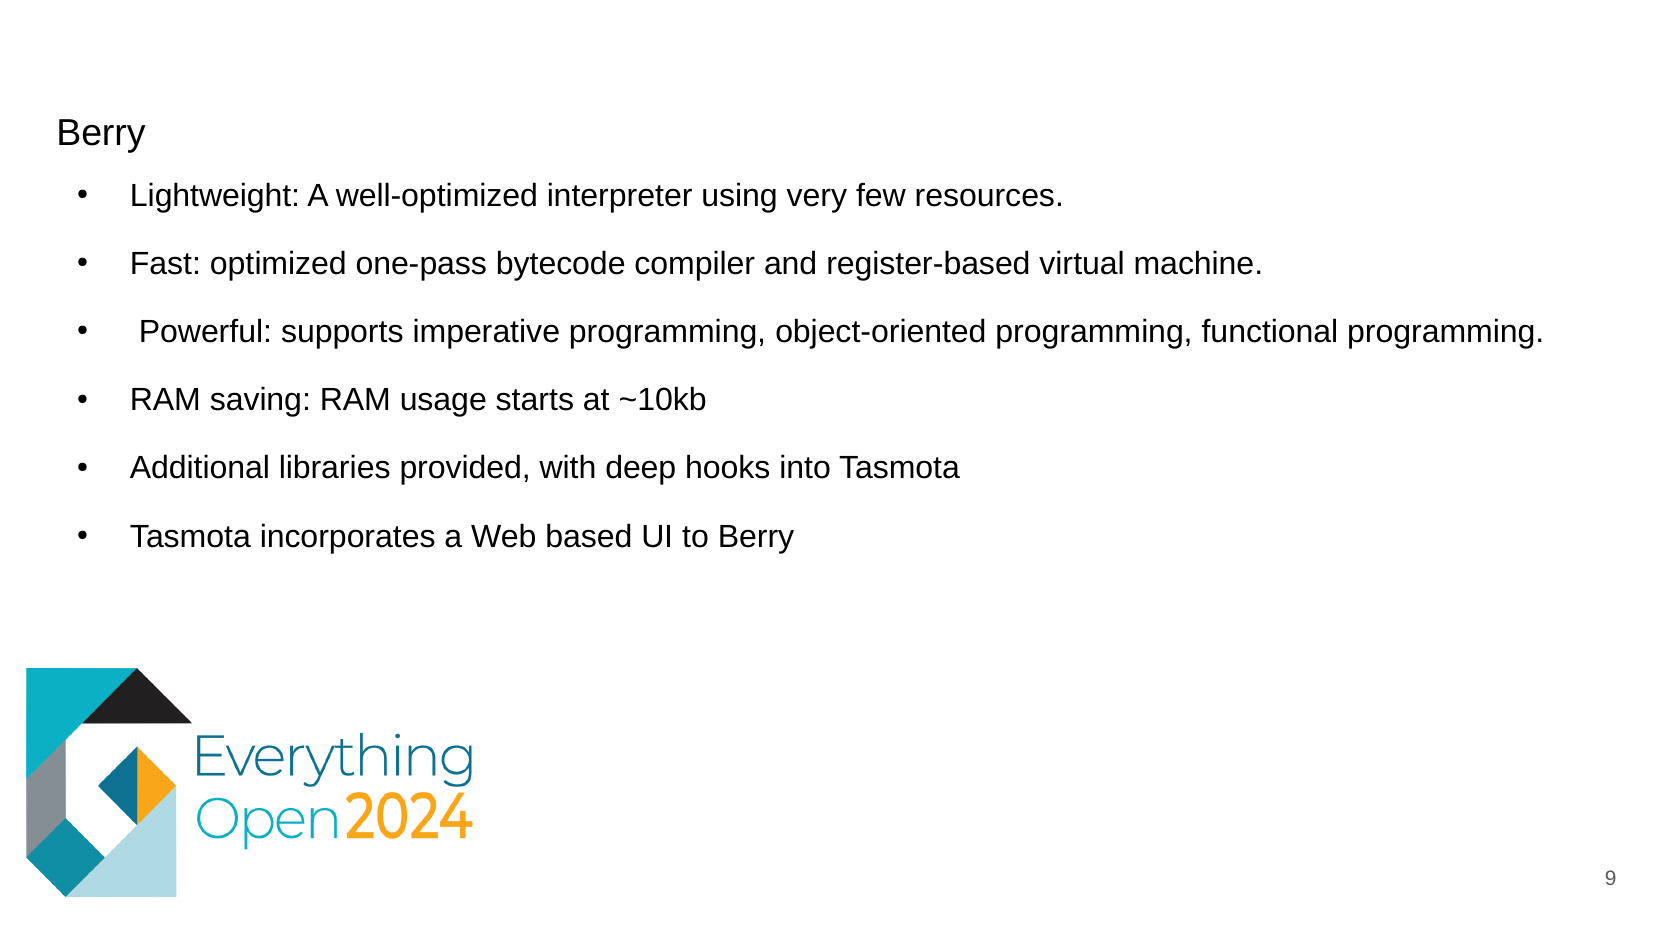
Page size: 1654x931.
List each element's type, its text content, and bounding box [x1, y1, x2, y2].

picture [8, 655, 492, 907]
list Lightweight: A well-optimized interpreter using very few resources. Fast: optimized one-pass bytecode compiler and register-based virtual machine. Powerful: supports imperative programming, object-oriented programming, functional programming. RAM saving: RAM usage starts at ~10kb Additional libraries provided, with deep hooks into Tasmota Tasmota incorporates a Web based UI to Berry [59, 177, 1595, 768]
title Berry [56, 80, 1598, 184]
